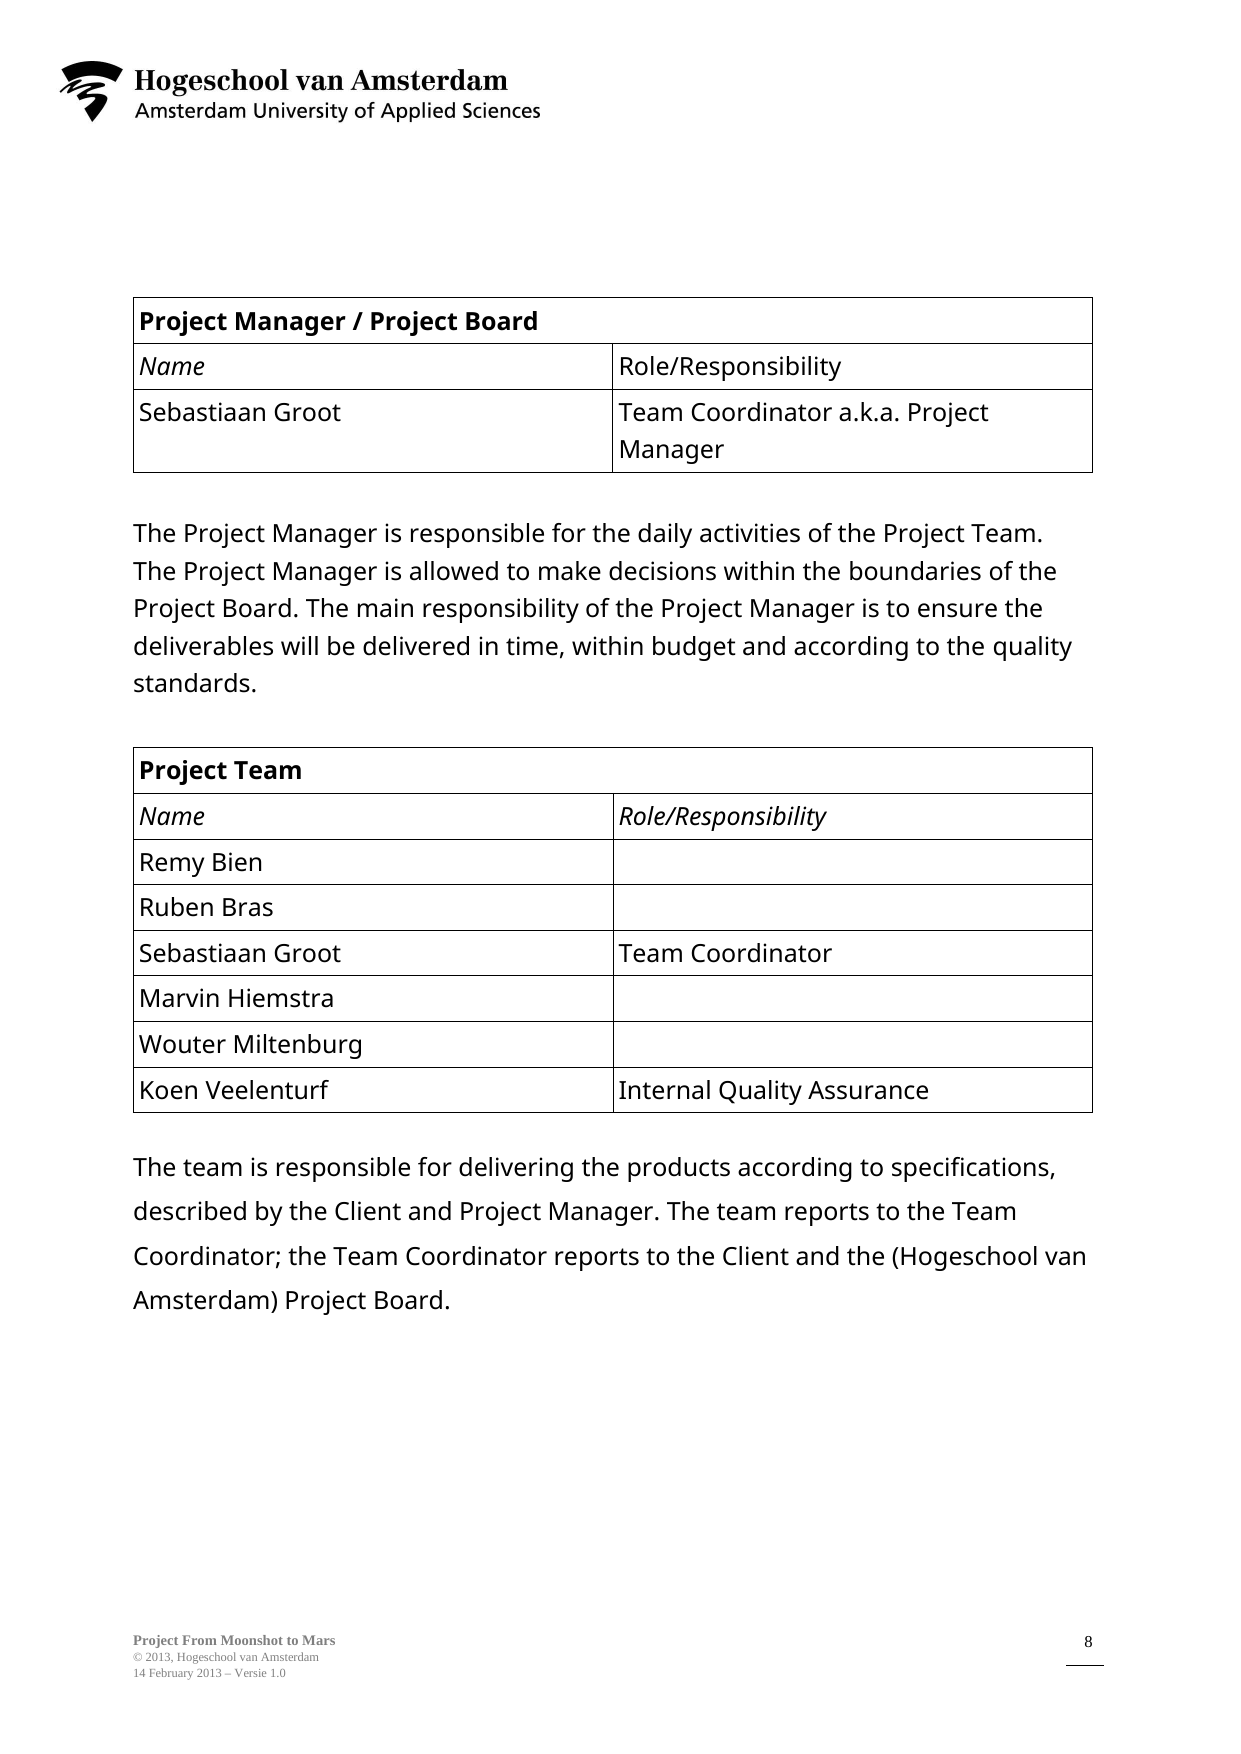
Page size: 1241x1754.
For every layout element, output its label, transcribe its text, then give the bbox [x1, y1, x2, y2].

table_cell Internal Quality Assurance [614, 1068, 1092, 1112]
table_cell Marvin Hiemstra [134, 976, 613, 1021]
table_cell [614, 976, 1092, 1021]
table_cell Ruben Bras [134, 885, 613, 930]
table_cell Name [134, 794, 613, 838]
text The team is responsible for delivering the products according to specifications, described by the Client and Project Manager. The team reports to the Team Coordinator; the Team Coordinator reports to the Client and the (Hogeschool van Amsterdam) Project Board. [133, 1150, 1092, 1317]
table_header Project Manager / Project Board [134, 298, 1092, 343]
text The Project Manager is responsible for the daily activities of the Project Team. The Project Manager is allowed to make decisions within the boundaries of the Project Board. The main responsibility of the Project Manager is to ensure the deliverables will be delivered in time, within budget and according to the quality standards. [133, 516, 1092, 699]
table_cell Name [134, 344, 612, 388]
table_cell Team Coordinator a.k.a. Project Manager [613, 390, 1092, 472]
table_cell [614, 885, 1092, 930]
table_cell Sebastiaan Groot [134, 931, 613, 975]
table_cell Wouter Miltenburg [134, 1022, 613, 1067]
table_cell Sebastiaan Groot [134, 390, 612, 472]
table_header Project Team [134, 748, 1092, 793]
table_cell [614, 1022, 1092, 1067]
table_cell Koen Veelenturf [134, 1068, 613, 1112]
table_cell Role/Responsibility [614, 794, 1092, 838]
table_cell [614, 840, 1092, 884]
table_cell Remy Bien [134, 840, 613, 884]
picture [0, 0, 622, 123]
table_cell Role/Responsibility [613, 344, 1092, 388]
table_cell Team Coordinator [614, 931, 1092, 975]
